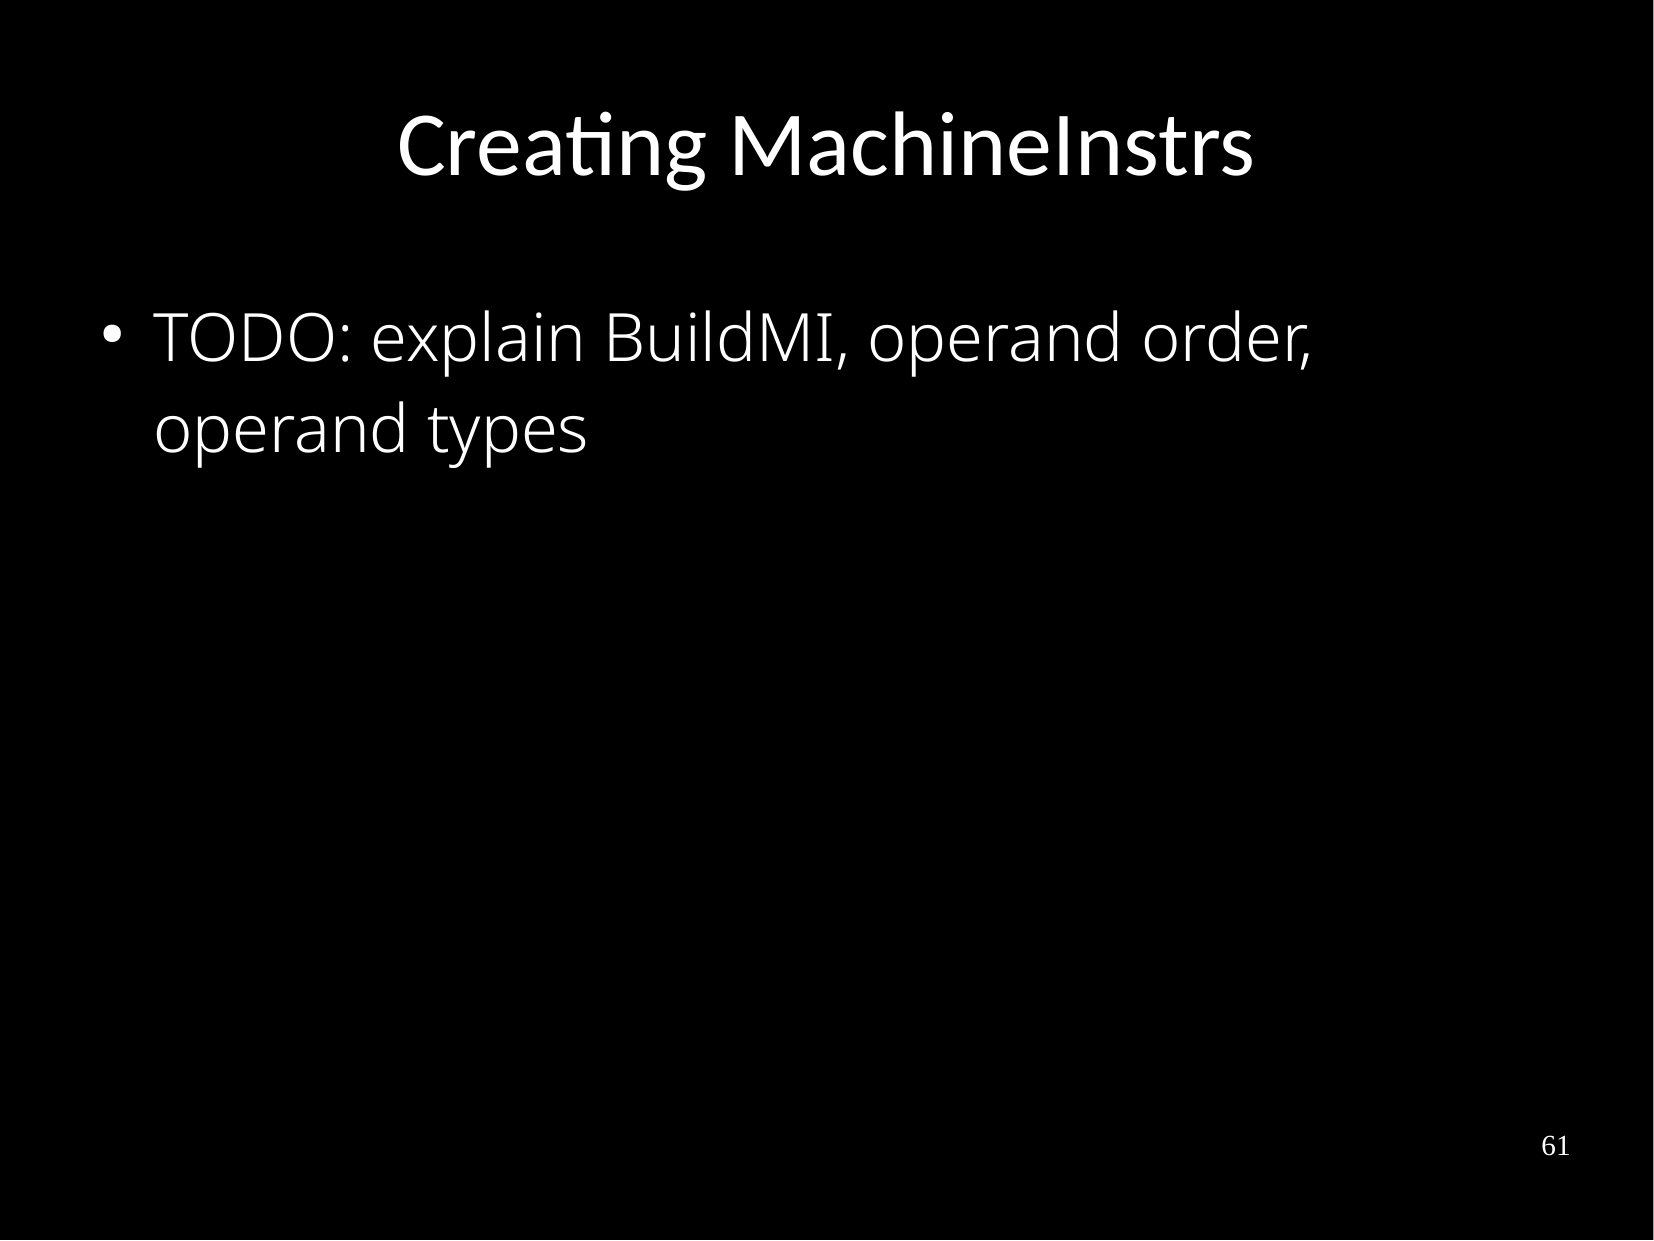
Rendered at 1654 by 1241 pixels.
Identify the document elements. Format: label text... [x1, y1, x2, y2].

title Creating MachineInstrs [82, 49, 1571, 257]
list TODO: explain BuildMI, operand order, operand types [82, 290, 1571, 1010]
